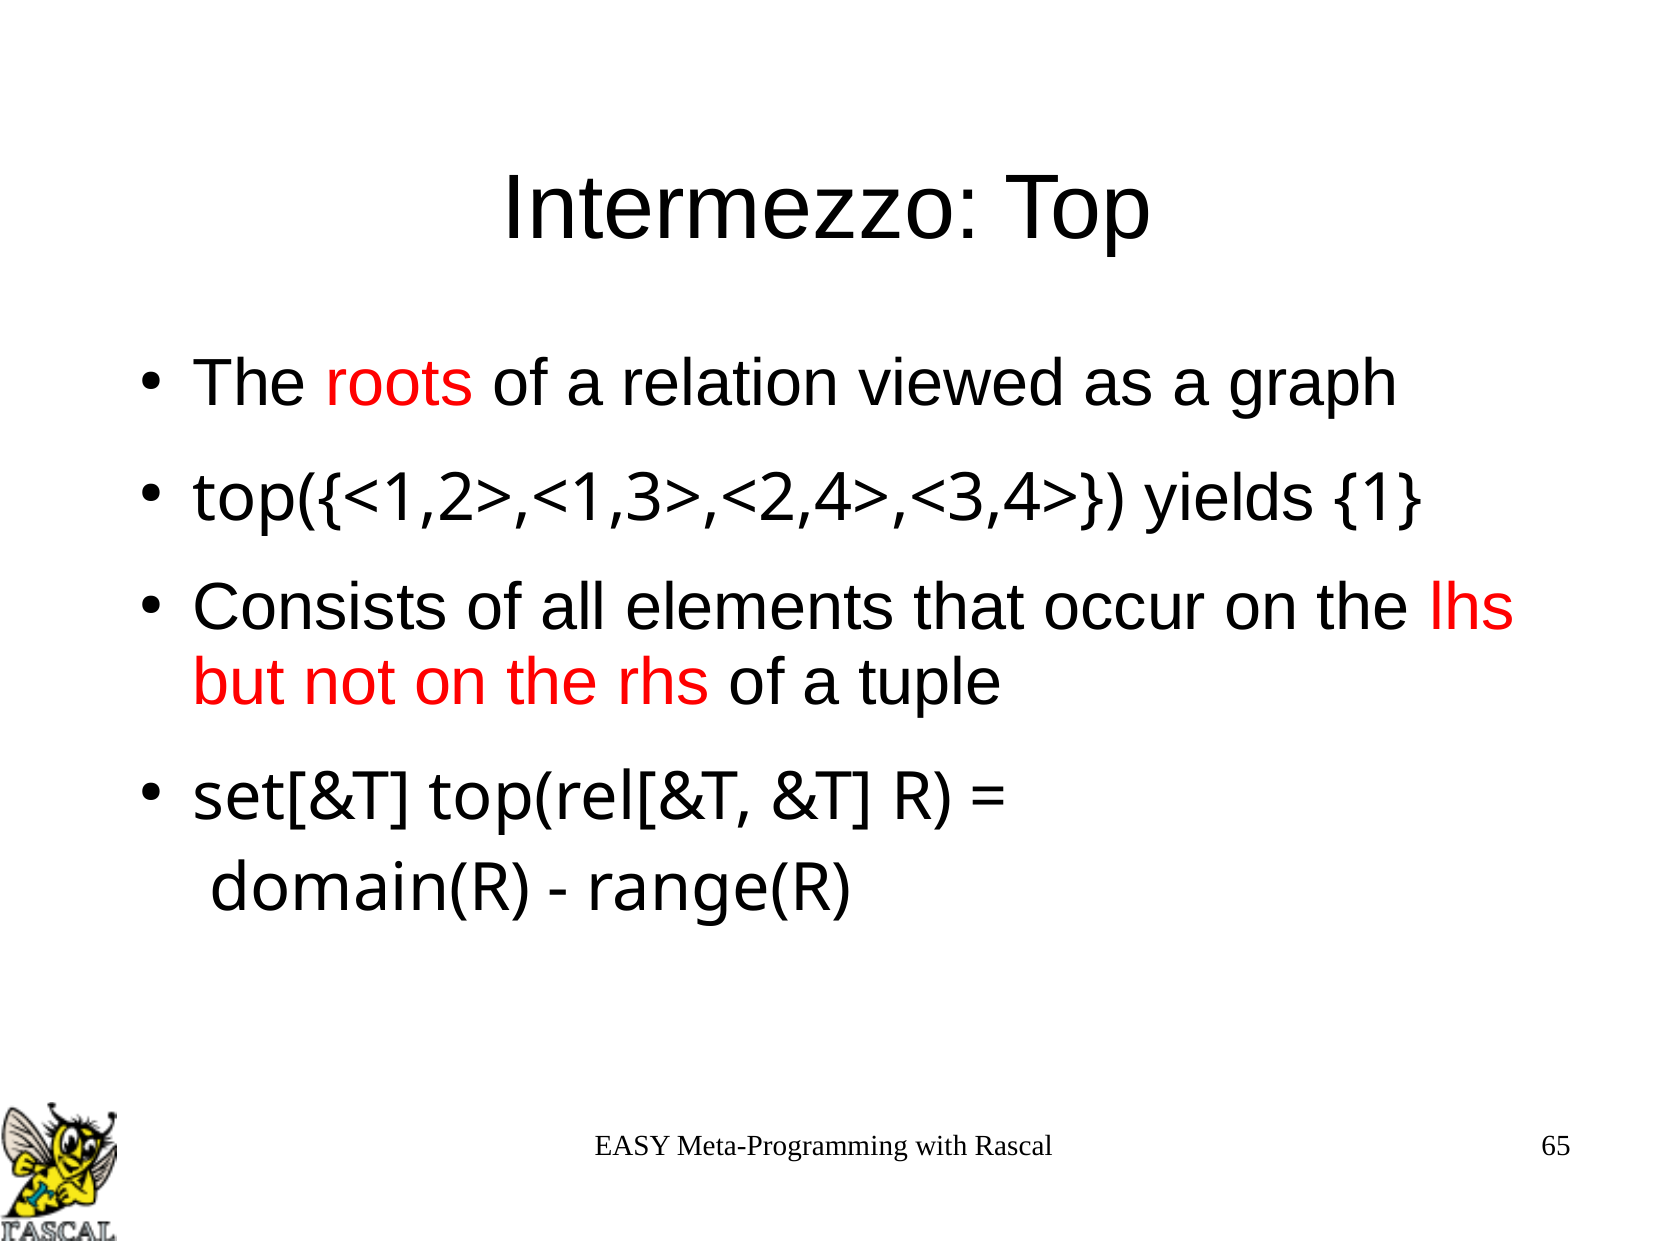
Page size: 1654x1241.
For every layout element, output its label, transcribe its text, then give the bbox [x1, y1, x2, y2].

title Intermezzo: Top [121, 102, 1534, 311]
list The roots of a relation viewed as a graph top({<1,2>,<1,3>,<2,4>,<3,4>}) yields {1} Consists of all elements that occur on the lhs but not on the rhs of a tuple set[&T] top(rel[&T, &T] R) = domain(R) - range(R) [121, 344, 1534, 1127]
picture [0, 1102, 117, 1241]
